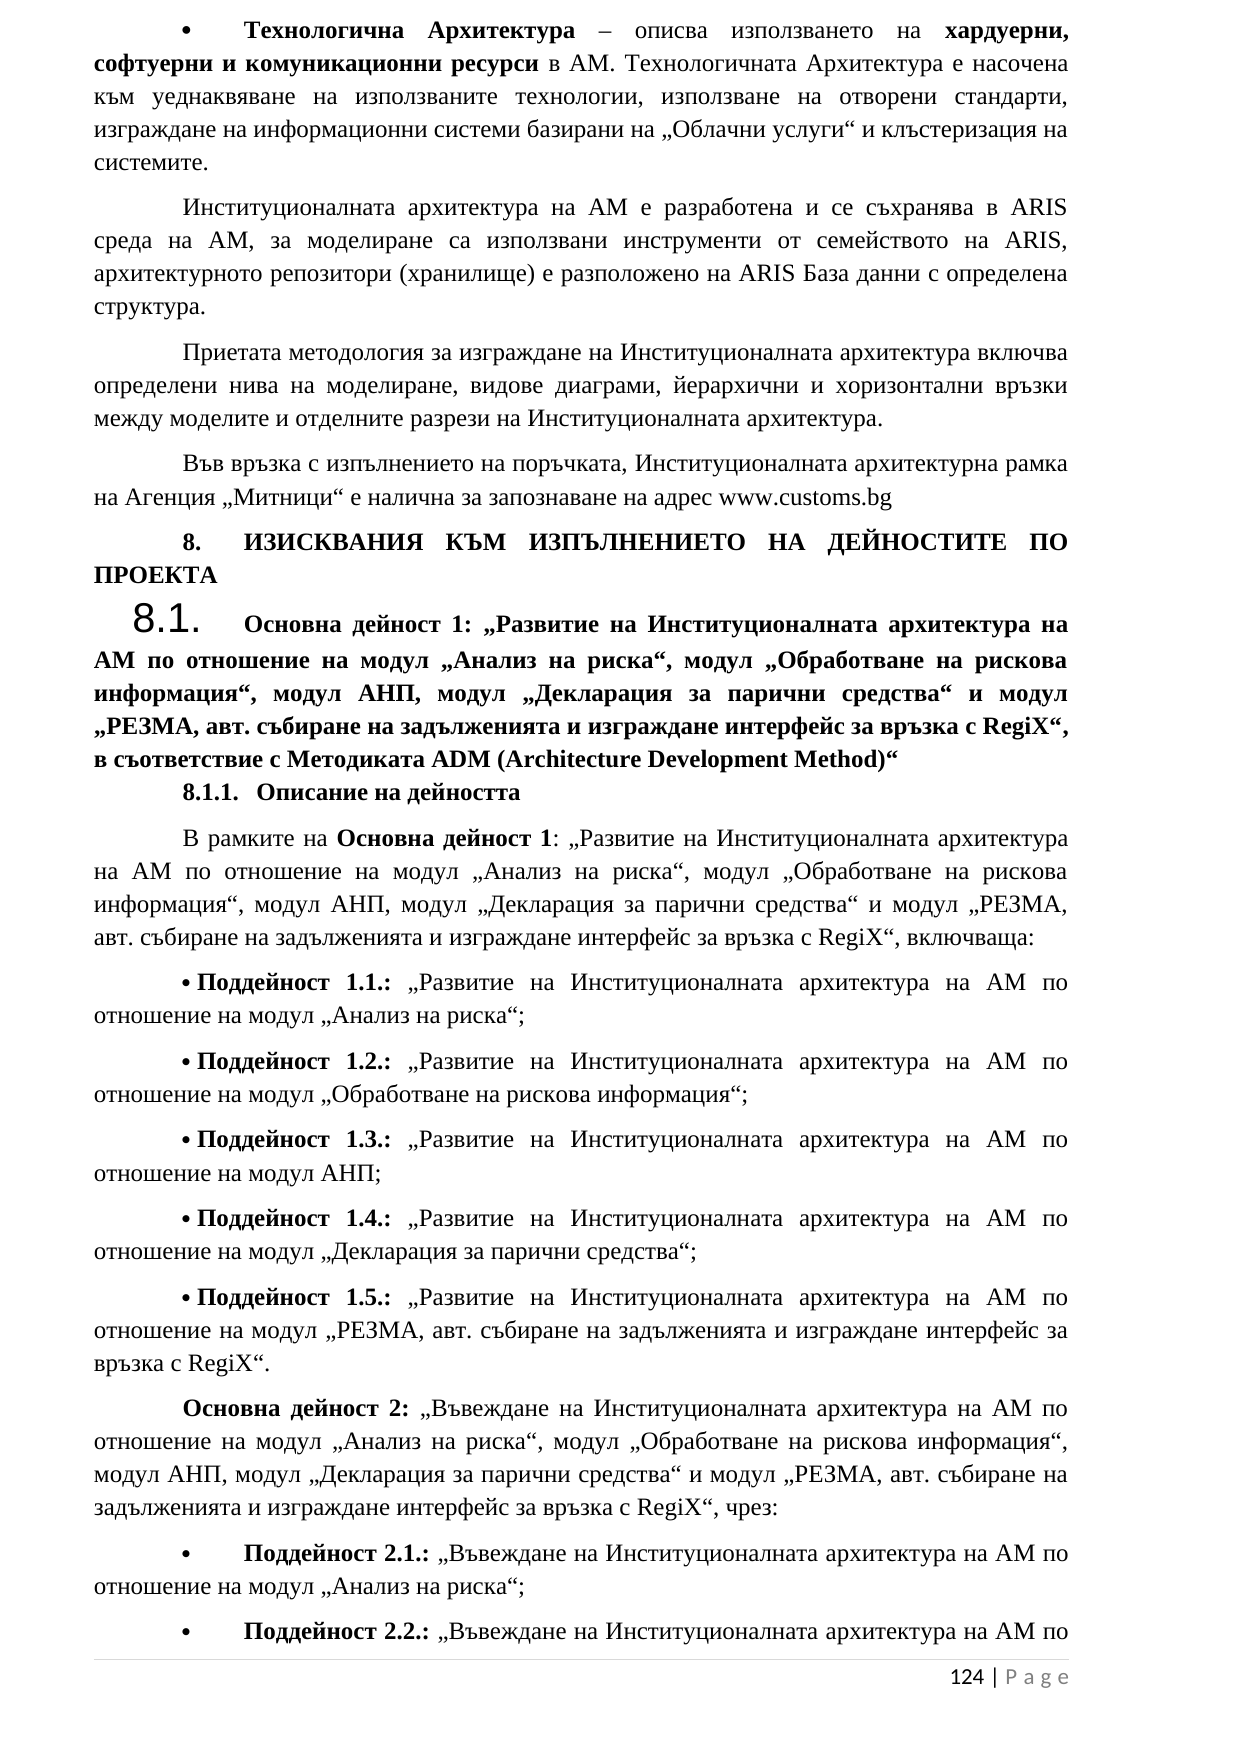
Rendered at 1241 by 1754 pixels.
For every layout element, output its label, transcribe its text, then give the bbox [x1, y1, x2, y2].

list Поддейност 2.1.: „Въвеждане на Институционалната архитектура на АМ по отношение на модул „Анализ на риска“; [94, 1538, 1069, 1599]
list Технологична Архитектура – описва използването на хардуерни, софтуерни и комуникационни ресурси в АМ. Технологичната Архитектура е насочена към уеднаквяване на използваните технологии, използване на отворени стандарти, изграждане на информационни системи базирани на „Облачни услуги“ и клъстеризация на системите. [94, 15, 1069, 176]
text В рамките на Основна дейност 1: „Развитие на Институционалната архитектура на АМ по отношение на модул „Анализ на риска“, модул „Обработване на рискова информация“, модул АНП, модул „Декларация за парични средства“ и модул „РЕЗМА, авт. събиране на задълженията и изграждане интерфейс за връзка с RegiX“, включваща: [94, 823, 1069, 951]
list Поддейност 1.3.: „Развитие на Институционалната архитектура на АМ по отношение на модул АНП; [94, 1124, 1069, 1186]
subtitle Описание на дейността [94, 777, 1069, 806]
list Поддейност 2.2.: „Въвеждане на Институционалната архитектура на АМ по [94, 1616, 1069, 1645]
subtitle ИЗИСКВАНИЯ КЪМ ИЗПЪЛНЕНИЕТО НА ДЕЙНОСТИТЕ ПО ПРОЕКТА [94, 527, 1069, 589]
text Основна дейност 2: „Въвеждане на Институционалната архитектура на АМ по отношение на модул „Анализ на риска“, модул „Обработване на рискова информация“, модул АНП, модул „Декларация за парични средства“ и модул „РЕЗМА, авт. събиране на задълженията и изграждане интерфейс за връзка с RegiX“, чрез: [94, 1393, 1069, 1521]
list Поддейност 1.5.: „Развитие на Институционалната архитектура на АМ по отношение на модул „РЕЗМА, авт. събиране на задълженията и изграждане интерфейс за връзка с RegiX“. [94, 1282, 1069, 1376]
list Поддейност 1.4.: „Развитие на Институционалната архитектура на АМ по отношение на модул „Декларация за парични средства“; [94, 1203, 1069, 1265]
text Институционалната архитектура на АМ е разработена и се съхранява в ARIS среда на АМ, за моделиране са използвани инструменти от семейството на ARIS, архитектурното репозитори (хранилище) е разположено на ARIS База данни с определена структура. [94, 192, 1069, 320]
subtitle Основна дейност 1: „Развитие на Институционалната архитектура на АМ по отношение на модул „Анализ на риска“, модул „Обработване на рискова информация“, модул АНП, модул „Декларация за парични средства“ и модул „РЕЗМА, авт. събиране на задълженията и изграждане интерфейс за връзка с RegiX“, в съответствие с Методиката ADM (Architecture Development Method)“ [94, 593, 1069, 773]
text Във връзка с изпълнението на поръчката, Институционалната архитектурна рамка на Агенция „Митници“ е налична за запознаване на адрес www.customs.bg [94, 448, 1069, 510]
list Поддейност 1.1.: „Развитие на Институционалната архитектура на АМ по отношение на модул „Анализ на риска“; [94, 967, 1069, 1029]
list Поддейност 1.2.: „Развитие на Институционалната архитектура на АМ по отношение на модул „Обработване на рискова информация“; [94, 1046, 1069, 1108]
text Приетата методология за изграждане на Институционалната архитектура включва определени нива на моделиране, видове диаграми, йерархични и хоризонтални връзки между моделите и отделните разрези на Институционалната архитектура. [94, 337, 1069, 432]
